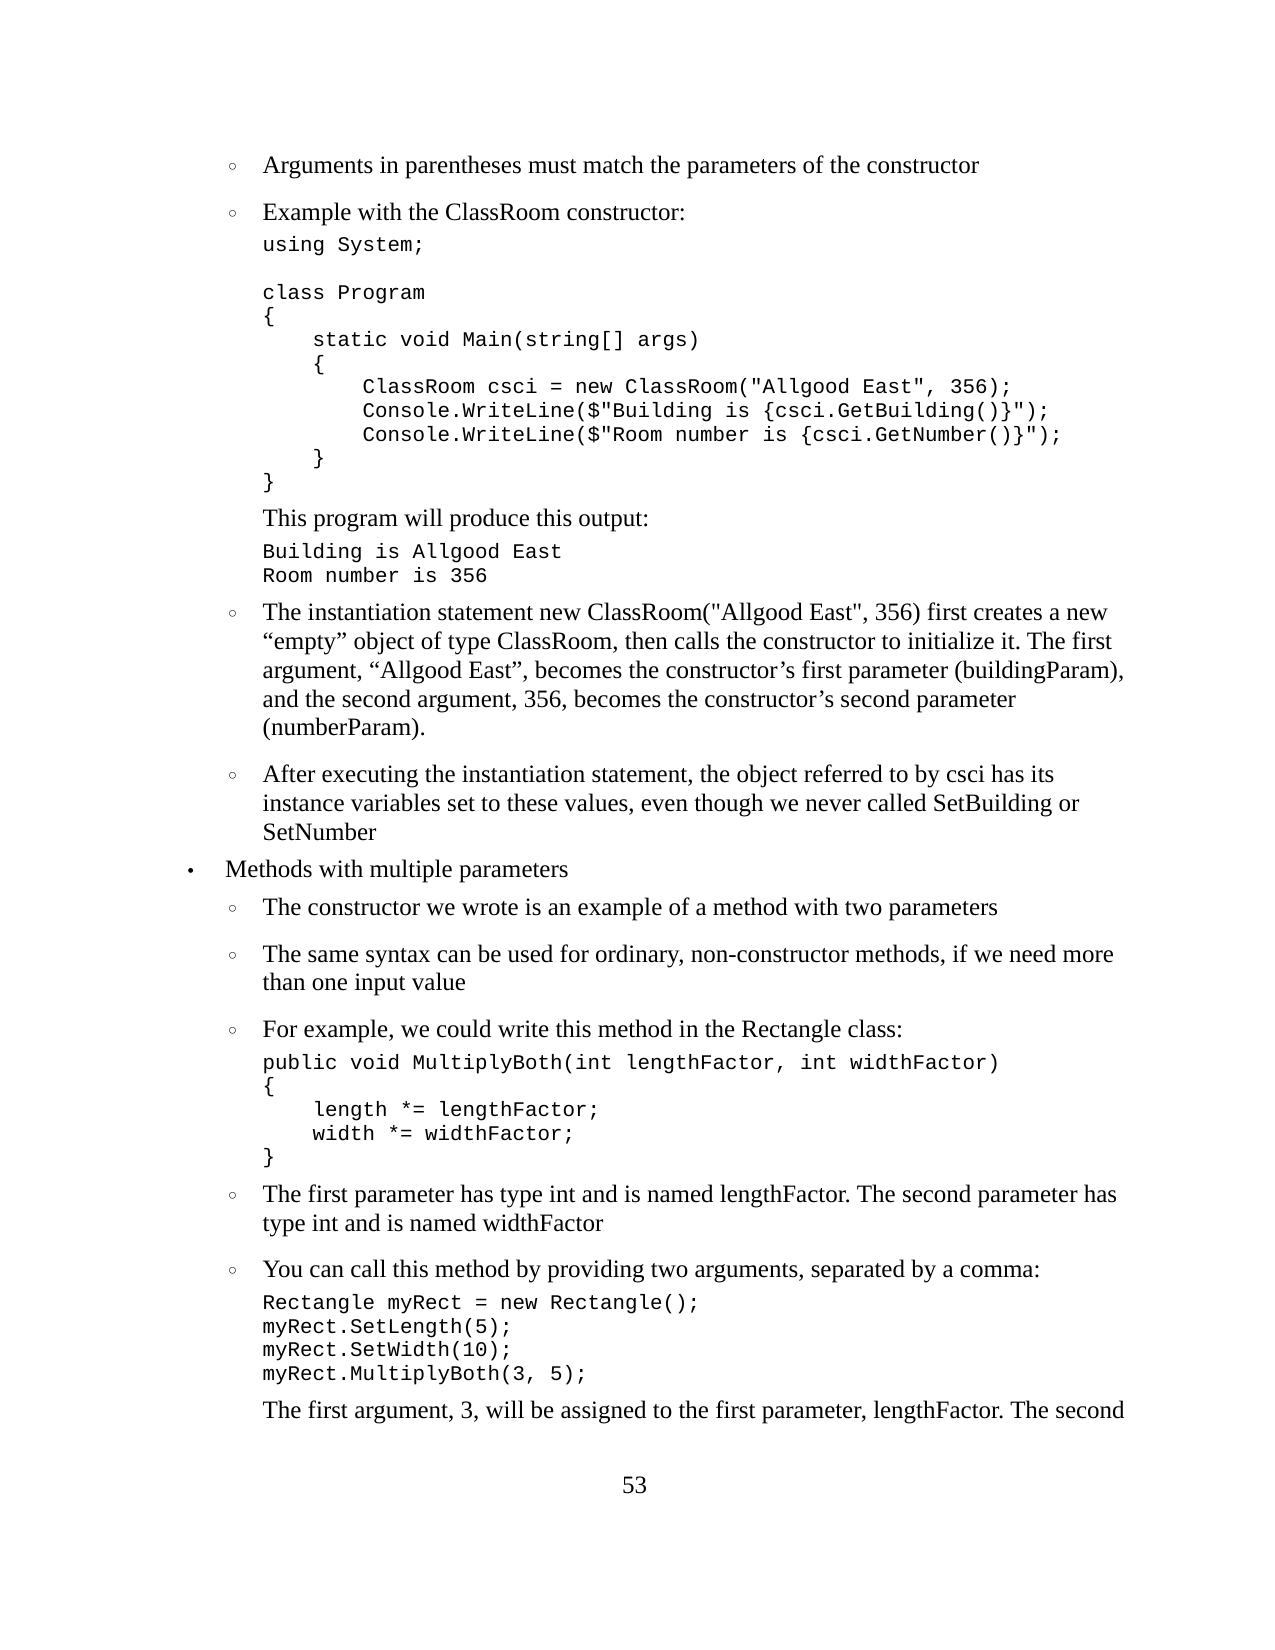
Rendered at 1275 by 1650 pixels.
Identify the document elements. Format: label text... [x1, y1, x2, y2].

list } [225, 471, 1125, 494]
list Console.WriteLine($"Building is {csci.GetBuilding()}"); [225, 400, 1125, 423]
list static void Main(string[] args) [225, 329, 1125, 353]
list myRect.SetWidth(10); [225, 1339, 1125, 1363]
list { [225, 353, 1125, 376]
list width *= widthFactor; [225, 1123, 1125, 1146]
list After executing the instantiation statement, the object referred to by csci has its instance variables set to these values, even though we never called SetBuilding or SetNumber [225, 759, 1125, 845]
list { [225, 305, 1125, 329]
list The first parameter has type int and is named lengthFactor. The second parameter has type int and is named widthFactor [225, 1179, 1125, 1236]
list Room number is 356 [225, 565, 1125, 588]
list The constructor we wrote is an example of a method with two parameters [225, 892, 1125, 921]
list Methods with multiple parameters [187, 854, 1125, 883]
list The first argument, 3, will be assigned to the first parameter, lengthFactor. The second [225, 1396, 1125, 1424]
list public void MultiplyBoth(int lengthFactor, int widthFactor) [225, 1052, 1125, 1075]
list For example, we could write this method in the Rectangle class: [225, 1014, 1125, 1043]
list ClassRoom csci = new ClassRoom("Allgood East", 356); [225, 376, 1125, 400]
list myRect.MultiplyBoth(3, 5); [225, 1363, 1125, 1387]
list Console.WriteLine($"Room number is {csci.GetNumber()}"); [225, 423, 1125, 447]
list using System; [225, 234, 1125, 258]
list } [225, 1146, 1125, 1170]
list myRect.SetLength(5); [225, 1316, 1125, 1339]
list Example with the ClassRoom constructor: [225, 197, 1125, 225]
list class Program [225, 282, 1125, 305]
list You can call this method by providing two arguments, separated by a comma: [225, 1254, 1125, 1283]
list Arguments in parentheses must match the parameters of the constructor [225, 150, 1125, 179]
list Rectangle myRect = new Rectangle(); [225, 1292, 1125, 1316]
list } [225, 447, 1125, 471]
list { [225, 1075, 1125, 1099]
list Building is Allgood East [225, 541, 1125, 565]
list length *= lengthFactor; [225, 1099, 1125, 1123]
list This program will produce this output: [225, 503, 1125, 532]
list The same syntax can be used for ordinary, non-constructor methods, if we need more than one input value [225, 939, 1125, 996]
list The instantiation statement new ClassRoom("Allgood East", 356) first creates a new “empty” object of type ClassRoom, then calls the constructor to initialize it. The first argument, “Allgood East”, becomes the constructor’s first parameter (buildingParam), and the second argument, 356, becomes the constructor’s second parameter (numberParam). [225, 597, 1125, 741]
